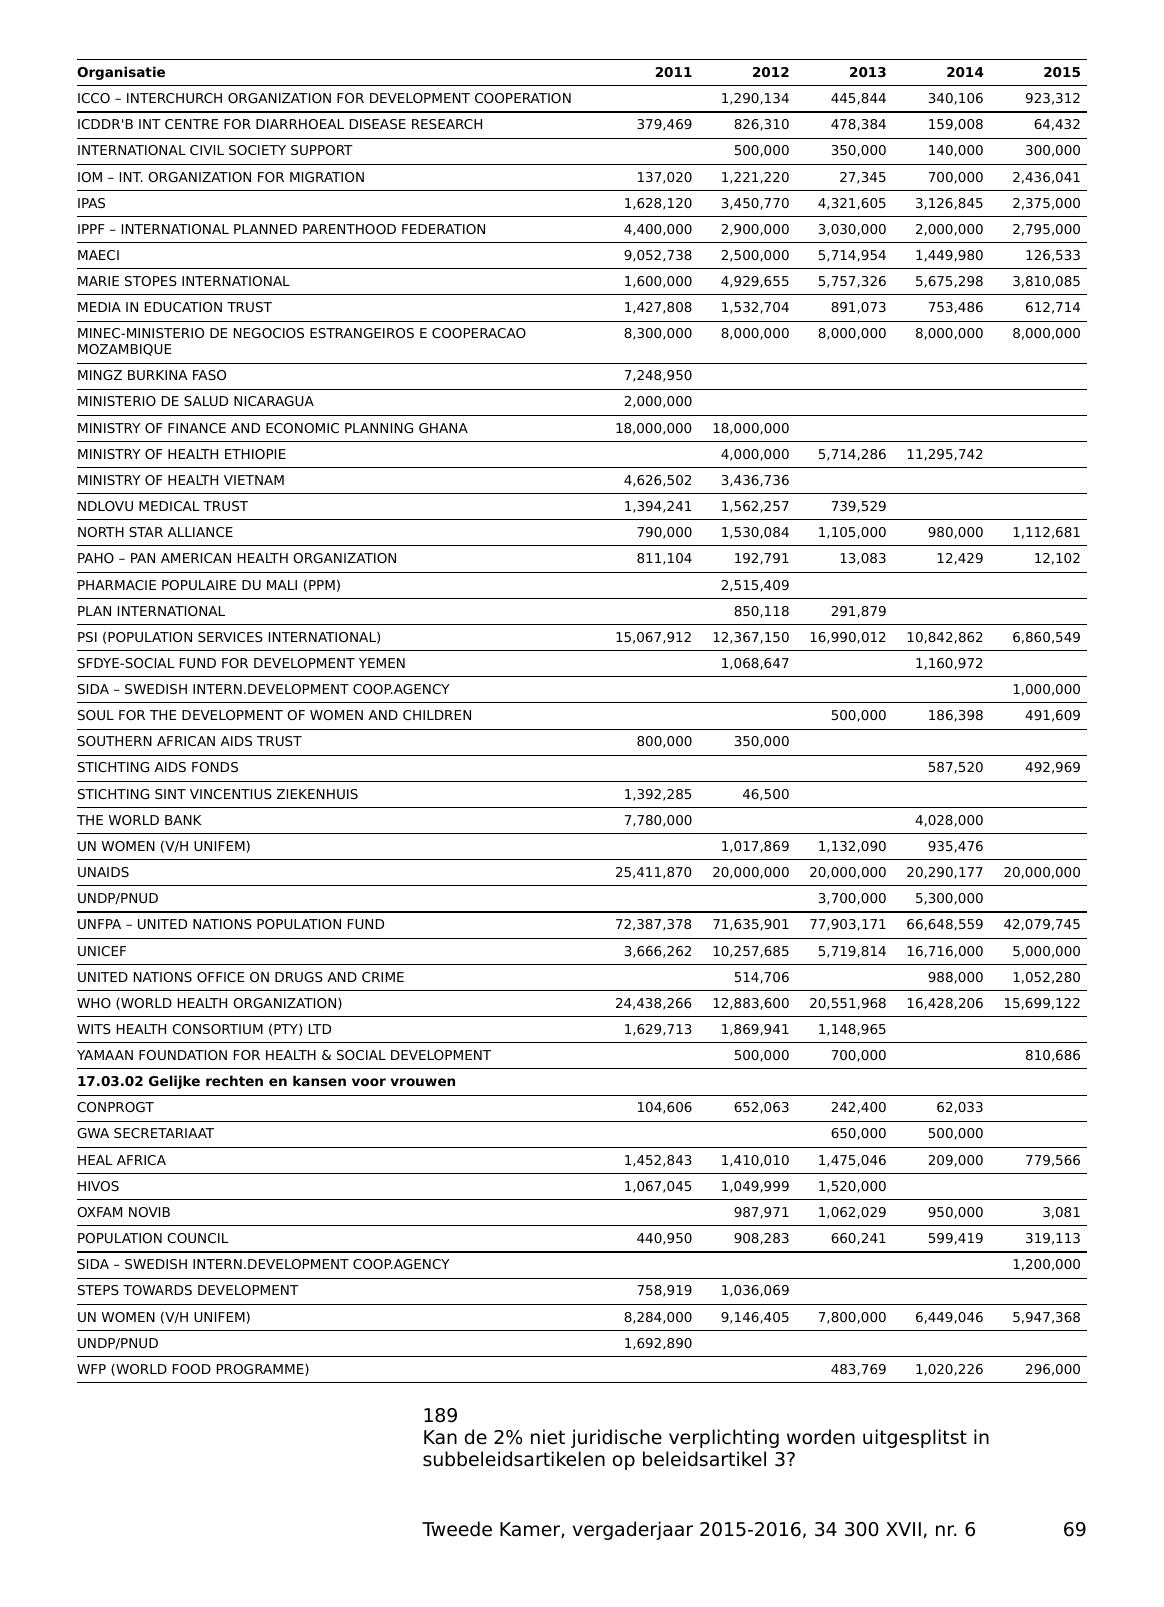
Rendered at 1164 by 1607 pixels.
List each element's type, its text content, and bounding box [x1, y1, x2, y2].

table_cell 810,686 [990, 1043, 1087, 1068]
table_cell 599,419 [893, 1226, 989, 1251]
table_cell 20,551,968 [795, 991, 892, 1016]
table_cell [698, 886, 795, 911]
table_cell [795, 1253, 892, 1277]
table_cell 10,257,685 [698, 939, 795, 964]
table_cell UNFPA – UNITED NATIONS POPULATION FUND [77, 913, 601, 938]
table_cell [990, 1096, 1087, 1121]
table_cell [990, 494, 1087, 519]
table_cell 16,428,206 [893, 991, 989, 1016]
table_cell 1,160,972 [893, 651, 989, 676]
table_cell [795, 651, 892, 676]
table_cell [893, 468, 989, 493]
table_cell HIVOS [77, 1174, 601, 1199]
table_cell SOUL FOR THE DEVELOPMENT OF WOMEN AND CHILDREN [77, 703, 601, 728]
table_cell [990, 364, 1087, 388]
table_cell 8,000,000 [990, 322, 1087, 362]
table_cell [795, 965, 892, 990]
table_cell 5,000,000 [990, 939, 1087, 964]
table_cell [990, 886, 1087, 911]
table_cell [893, 494, 989, 519]
table_cell 11,295,742 [893, 442, 989, 467]
table_cell 12,429 [893, 546, 989, 572]
table_cell 980,000 [893, 520, 989, 545]
table_cell [601, 677, 698, 702]
table_cell 25,411,870 [601, 860, 698, 885]
table_cell 18,000,000 [698, 416, 795, 441]
table_cell 491,609 [990, 703, 1087, 728]
table_cell 1,692,890 [601, 1331, 698, 1356]
table_header Organisatie [77, 60, 601, 85]
table_cell 137,020 [601, 165, 698, 190]
table_cell UNDP/PNUD [77, 1331, 601, 1356]
table_cell [893, 730, 989, 754]
table_cell [893, 1253, 989, 1277]
table_cell [698, 677, 795, 702]
table_cell THE WORLD BANK [77, 808, 601, 833]
table_cell 850,118 [698, 599, 795, 624]
table_cell 46,500 [698, 782, 795, 807]
table_cell [795, 1279, 892, 1304]
table_cell 500,000 [795, 703, 892, 728]
table_cell [698, 756, 795, 781]
table_cell 9,052,738 [601, 243, 698, 268]
table_cell 1,112,681 [990, 520, 1087, 545]
table_cell MINISTRY OF FINANCE AND ECONOMIC PLANNING GHANA [77, 416, 601, 441]
table_cell [990, 390, 1087, 415]
table_cell 1,148,965 [795, 1017, 892, 1042]
table_cell 1,427,808 [601, 295, 698, 321]
table_cell 891,073 [795, 295, 892, 321]
table_cell 1,520,000 [795, 1174, 892, 1199]
table_cell 1,062,029 [795, 1200, 892, 1225]
table_cell 4,626,502 [601, 468, 698, 493]
table_cell 440,950 [601, 1226, 698, 1251]
table_cell [698, 1253, 795, 1277]
table_cell 340,106 [893, 86, 989, 111]
table_cell [990, 730, 1087, 754]
table_cell SIDA – SWEDISH INTERN.DEVELOPMENT COOP.AGENCY [77, 677, 601, 702]
table_cell 192,791 [698, 546, 795, 572]
table_cell UNAIDS [77, 860, 601, 885]
table_cell 20,000,000 [698, 860, 795, 885]
table_cell [795, 573, 892, 598]
table_cell 4,929,655 [698, 269, 795, 294]
table_cell 1,068,647 [698, 651, 795, 676]
table_cell [990, 808, 1087, 833]
table_cell STICHTING SINT VINCENTIUS ZIEKENHUIS [77, 782, 601, 807]
table_cell 209,000 [893, 1148, 989, 1173]
table_cell 1,410,010 [698, 1148, 795, 1173]
table_cell [698, 1122, 795, 1147]
table_cell ICDDR'B INT CENTRE FOR DIARRHOEAL DISEASE RESEARCH [77, 113, 601, 137]
table_cell 1,562,257 [698, 494, 795, 519]
table_cell 242,400 [795, 1096, 892, 1121]
table_cell 186,398 [893, 703, 989, 728]
table_cell 908,283 [698, 1226, 795, 1251]
table_cell [601, 651, 698, 676]
table_cell [601, 86, 698, 111]
table_cell [893, 1174, 989, 1199]
table_cell [601, 886, 698, 911]
table_cell 2,795,000 [990, 217, 1087, 242]
table_cell 5,675,298 [893, 269, 989, 294]
table_cell 1,221,220 [698, 165, 795, 190]
table_cell [601, 703, 698, 728]
table_cell 71,635,901 [698, 913, 795, 938]
table_cell 20,000,000 [795, 860, 892, 885]
table_cell [601, 599, 698, 624]
table_cell NORTH STAR ALLIANCE [77, 520, 601, 545]
table_cell 126,533 [990, 243, 1087, 268]
table_cell PHARMACIE POPULAIRE DU MALI (PPM) [77, 573, 601, 598]
table_cell MAECI [77, 243, 601, 268]
table_cell [601, 1357, 698, 1382]
table_cell 8,284,000 [601, 1305, 698, 1330]
table_cell 319,113 [990, 1226, 1087, 1251]
table_cell 500,000 [893, 1122, 989, 1147]
table_cell [601, 1253, 698, 1277]
table_cell 4,400,000 [601, 217, 698, 242]
table_cell 3,436,736 [698, 468, 795, 493]
table_cell 2,375,000 [990, 191, 1087, 216]
table_cell [893, 677, 989, 702]
table_cell 350,000 [795, 139, 892, 164]
table_cell 700,000 [893, 165, 989, 190]
table_cell IPPF – INTERNATIONAL PLANNED PARENTHOOD FEDERATION [77, 217, 601, 242]
table_cell OXFAM NOVIB [77, 1200, 601, 1225]
table_cell 13,083 [795, 546, 892, 572]
table_cell 500,000 [698, 1043, 795, 1068]
table_cell [893, 364, 989, 388]
table_cell WFP (WORLD FOOD PROGRAMME) [77, 1357, 601, 1382]
table_cell [601, 573, 698, 598]
table_cell [893, 390, 989, 415]
table_cell [601, 756, 698, 781]
table_cell [795, 730, 892, 754]
table_cell SOUTHERN AFRICAN AIDS TRUST [77, 730, 601, 754]
table_cell [601, 1043, 698, 1068]
table_cell 3,666,262 [601, 939, 698, 964]
table_cell [698, 1331, 795, 1356]
table_cell 500,000 [698, 139, 795, 164]
table_cell [893, 573, 989, 598]
table_cell 140,000 [893, 139, 989, 164]
table_cell MINEC-MINISTERIO DE NEGOCIOS ESTRANGEIROS E COOPERACAO MOZAMBIQUE [77, 322, 601, 362]
table_cell 1,629,713 [601, 1017, 698, 1042]
table_cell 6,449,046 [893, 1305, 989, 1330]
table_cell 5,757,326 [795, 269, 892, 294]
table_cell 42,079,745 [990, 913, 1087, 938]
table_cell MINISTRY OF HEALTH ETHIOPIE [77, 442, 601, 467]
table_cell 77,903,171 [795, 913, 892, 938]
table_cell 7,800,000 [795, 1305, 892, 1330]
table_cell PLAN INTERNATIONAL [77, 599, 601, 624]
table_cell [990, 416, 1087, 441]
table_cell [990, 782, 1087, 807]
table_cell 950,000 [893, 1200, 989, 1225]
table_cell 483,769 [795, 1357, 892, 1382]
table_cell 612,714 [990, 295, 1087, 321]
table_cell 700,000 [795, 1043, 892, 1068]
table_header 2014 [893, 60, 989, 85]
table_cell 1,600,000 [601, 269, 698, 294]
table_cell [893, 1043, 989, 1068]
table_cell 66,648,559 [893, 913, 989, 938]
table_cell [893, 599, 989, 624]
table_cell [698, 808, 795, 833]
table_cell 1,067,045 [601, 1174, 698, 1199]
table_cell 935,476 [893, 834, 989, 859]
table_cell 8,000,000 [795, 322, 892, 362]
table_cell 2,900,000 [698, 217, 795, 242]
table_cell 20,000,000 [990, 860, 1087, 885]
table_cell 3,030,000 [795, 217, 892, 242]
table_cell UNITED NATIONS OFFICE ON DRUGS AND CRIME [77, 965, 601, 990]
table_cell 24,438,266 [601, 991, 698, 1016]
table_cell 739,529 [795, 494, 892, 519]
table_cell 811,104 [601, 546, 698, 572]
text 189 [422, 1405, 1087, 1427]
table_cell MINISTRY OF HEALTH VIETNAM [77, 468, 601, 493]
table_cell 379,469 [601, 113, 698, 137]
table_cell 988,000 [893, 965, 989, 990]
table_cell 2,515,409 [698, 573, 795, 598]
table_cell 753,486 [893, 295, 989, 321]
table_cell [990, 834, 1087, 859]
table_cell MEDIA IN EDUCATION TRUST [77, 295, 601, 321]
table_cell 15,699,122 [990, 991, 1087, 1016]
table_cell 1,132,090 [795, 834, 892, 859]
table_cell 1,020,226 [893, 1357, 989, 1382]
table_cell 15,067,912 [601, 625, 698, 650]
table_cell [795, 756, 892, 781]
table_cell 1,036,069 [698, 1279, 795, 1304]
table_cell 652,063 [698, 1096, 795, 1121]
table_cell UN WOMEN (V/H UNIFEM) [77, 1305, 601, 1330]
table_cell STICHTING AIDS FONDS [77, 756, 601, 781]
table_cell 296,000 [990, 1357, 1087, 1382]
table_cell [990, 1174, 1087, 1199]
table_cell 2,500,000 [698, 243, 795, 268]
table_cell PSI (POPULATION SERVICES INTERNATIONAL) [77, 625, 601, 650]
table_cell WHO (WORLD HEALTH ORGANIZATION) [77, 991, 601, 1016]
table_cell [795, 782, 892, 807]
table_cell 1,105,000 [795, 520, 892, 545]
table_cell 2,436,041 [990, 165, 1087, 190]
table_cell 514,706 [698, 965, 795, 990]
table_cell 16,990,012 [795, 625, 892, 650]
table_cell 4,321,605 [795, 191, 892, 216]
table_cell POPULATION COUNCIL [77, 1226, 601, 1251]
table_cell 5,714,286 [795, 442, 892, 467]
table_cell GWA SECRETARIAAT [77, 1122, 601, 1147]
table_cell [601, 139, 698, 164]
table_cell [698, 364, 795, 388]
table_cell 8,000,000 [893, 322, 989, 362]
table_cell HEAL AFRICA [77, 1148, 601, 1173]
table_cell [698, 1357, 795, 1382]
table_cell 758,919 [601, 1279, 698, 1304]
table_cell 72,387,378 [601, 913, 698, 938]
table_cell YAMAAN FOUNDATION FOR HEALTH & SOCIAL DEVELOPMENT [77, 1043, 601, 1068]
table_cell 1,049,999 [698, 1174, 795, 1199]
table_cell [698, 703, 795, 728]
table_cell 3,810,085 [990, 269, 1087, 294]
table_cell 7,780,000 [601, 808, 698, 833]
table_cell 12,883,600 [698, 991, 795, 1016]
table_cell ICCO – INTERCHURCH ORGANIZATION FOR DEVELOPMENT COOPERATION [77, 86, 601, 111]
table_cell 12,102 [990, 546, 1087, 572]
table_cell 2,000,000 [601, 390, 698, 415]
table_cell [601, 1122, 698, 1147]
table_cell 62,033 [893, 1096, 989, 1121]
table_cell [990, 1279, 1087, 1304]
table_cell 5,719,814 [795, 939, 892, 964]
table_cell 17.03.02 Gelijke rechten en kansen voor vrouwen [77, 1069, 1087, 1094]
table_cell [893, 416, 989, 441]
table_cell [601, 834, 698, 859]
table_cell 1,628,120 [601, 191, 698, 216]
table_cell WITS HEALTH CONSORTIUM (PTY) LTD [77, 1017, 601, 1042]
table_cell 18,000,000 [601, 416, 698, 441]
table_cell 4,000,000 [698, 442, 795, 467]
table_cell [795, 677, 892, 702]
table_cell [990, 573, 1087, 598]
table_cell [990, 1017, 1087, 1042]
table_cell 9,146,405 [698, 1305, 795, 1330]
table_cell MINGZ BURKINA FASO [77, 364, 601, 388]
table_cell [795, 808, 892, 833]
table_cell UN WOMEN (V/H UNIFEM) [77, 834, 601, 859]
table_cell 16,716,000 [893, 939, 989, 964]
table_cell 1,392,285 [601, 782, 698, 807]
table_cell 5,300,000 [893, 886, 989, 911]
table_cell INTERNATIONAL CIVIL SOCIETY SUPPORT [77, 139, 601, 164]
text Kan de 2% niet juridische verplichting worden uitgesplitst in subbeleidsartikelen op beleidsartikel 3? [422, 1427, 1087, 1471]
table_cell 492,969 [990, 756, 1087, 781]
table_cell [893, 782, 989, 807]
table_cell 1,452,843 [601, 1148, 698, 1173]
table_cell 1,200,000 [990, 1253, 1087, 1277]
table_cell 3,126,845 [893, 191, 989, 216]
table_cell 1,394,241 [601, 494, 698, 519]
table_cell 2,000,000 [893, 217, 989, 242]
table_cell 826,310 [698, 113, 795, 137]
table_cell 10,842,862 [893, 625, 989, 650]
table_cell 5,947,368 [990, 1305, 1087, 1330]
table_cell MARIE STOPES INTERNATIONAL [77, 269, 601, 294]
table_cell [795, 416, 892, 441]
table_cell [990, 442, 1087, 467]
table_cell 660,241 [795, 1226, 892, 1251]
table_cell 8,000,000 [698, 322, 795, 362]
table_cell CONPROGT [77, 1096, 601, 1121]
table_cell [601, 965, 698, 990]
table_cell 291,879 [795, 599, 892, 624]
table_cell [795, 468, 892, 493]
table_cell 5,714,954 [795, 243, 892, 268]
table_cell [990, 1331, 1087, 1356]
table_cell 923,312 [990, 86, 1087, 111]
table_cell IOM – INT. ORGANIZATION FOR MIGRATION [77, 165, 601, 190]
table_cell 779,566 [990, 1148, 1087, 1173]
table_cell 7,248,950 [601, 364, 698, 388]
table_cell 27,345 [795, 165, 892, 190]
table_cell SIDA – SWEDISH INTERN.DEVELOPMENT COOP.AGENCY [77, 1253, 601, 1277]
table_cell 350,000 [698, 730, 795, 754]
table_cell [990, 468, 1087, 493]
table_cell [601, 1200, 698, 1225]
table_cell 790,000 [601, 520, 698, 545]
table_cell [698, 390, 795, 415]
table_cell [601, 442, 698, 467]
table_cell NDLOVU MEDICAL TRUST [77, 494, 601, 519]
table_cell 12,367,150 [698, 625, 795, 650]
table_cell 300,000 [990, 139, 1087, 164]
table_header 2015 [990, 60, 1087, 85]
table_cell [795, 364, 892, 388]
table_cell 650,000 [795, 1122, 892, 1147]
table_cell 64,432 [990, 113, 1087, 137]
table_cell 1,869,941 [698, 1017, 795, 1042]
table_header 2012 [698, 60, 795, 85]
table_cell 1,017,869 [698, 834, 795, 859]
table_cell IPAS [77, 191, 601, 216]
table_cell 8,300,000 [601, 322, 698, 362]
table_cell 1,530,084 [698, 520, 795, 545]
table_cell 3,700,000 [795, 886, 892, 911]
table_cell 1,290,134 [698, 86, 795, 111]
table_cell 104,606 [601, 1096, 698, 1121]
table_cell 20,290,177 [893, 860, 989, 885]
table_cell 1,449,980 [893, 243, 989, 268]
table_cell 3,450,770 [698, 191, 795, 216]
table_cell 1,532,704 [698, 295, 795, 321]
table_cell 445,844 [795, 86, 892, 111]
table_cell 1,475,046 [795, 1148, 892, 1173]
table_cell [893, 1279, 989, 1304]
table_cell 587,520 [893, 756, 989, 781]
table_header 2011 [601, 60, 698, 85]
table_cell SFDYE-SOCIAL FUND FOR DEVELOPMENT YEMEN [77, 651, 601, 676]
table_cell 987,971 [698, 1200, 795, 1225]
table_cell PAHO – PAN AMERICAN HEALTH ORGANIZATION [77, 546, 601, 572]
table_cell 1,000,000 [990, 677, 1087, 702]
table_cell [990, 1122, 1087, 1147]
table_cell [893, 1017, 989, 1042]
table_cell MINISTERIO DE SALUD NICARAGUA [77, 390, 601, 415]
table_cell UNDP/PNUD [77, 886, 601, 911]
table_cell 4,028,000 [893, 808, 989, 833]
table_cell [990, 599, 1087, 624]
table_cell [795, 390, 892, 415]
table_cell [795, 1331, 892, 1356]
table_cell 6,860,549 [990, 625, 1087, 650]
table_cell 800,000 [601, 730, 698, 754]
table_header 2013 [795, 60, 892, 85]
table_cell [990, 651, 1087, 676]
table_cell 1,052,280 [990, 965, 1087, 990]
table_cell [893, 1331, 989, 1356]
table_cell UNICEF [77, 939, 601, 964]
table_cell 478,384 [795, 113, 892, 137]
table_cell STEPS TOWARDS DEVELOPMENT [77, 1279, 601, 1304]
table_cell 159,008 [893, 113, 989, 137]
table_cell 3,081 [990, 1200, 1087, 1225]
